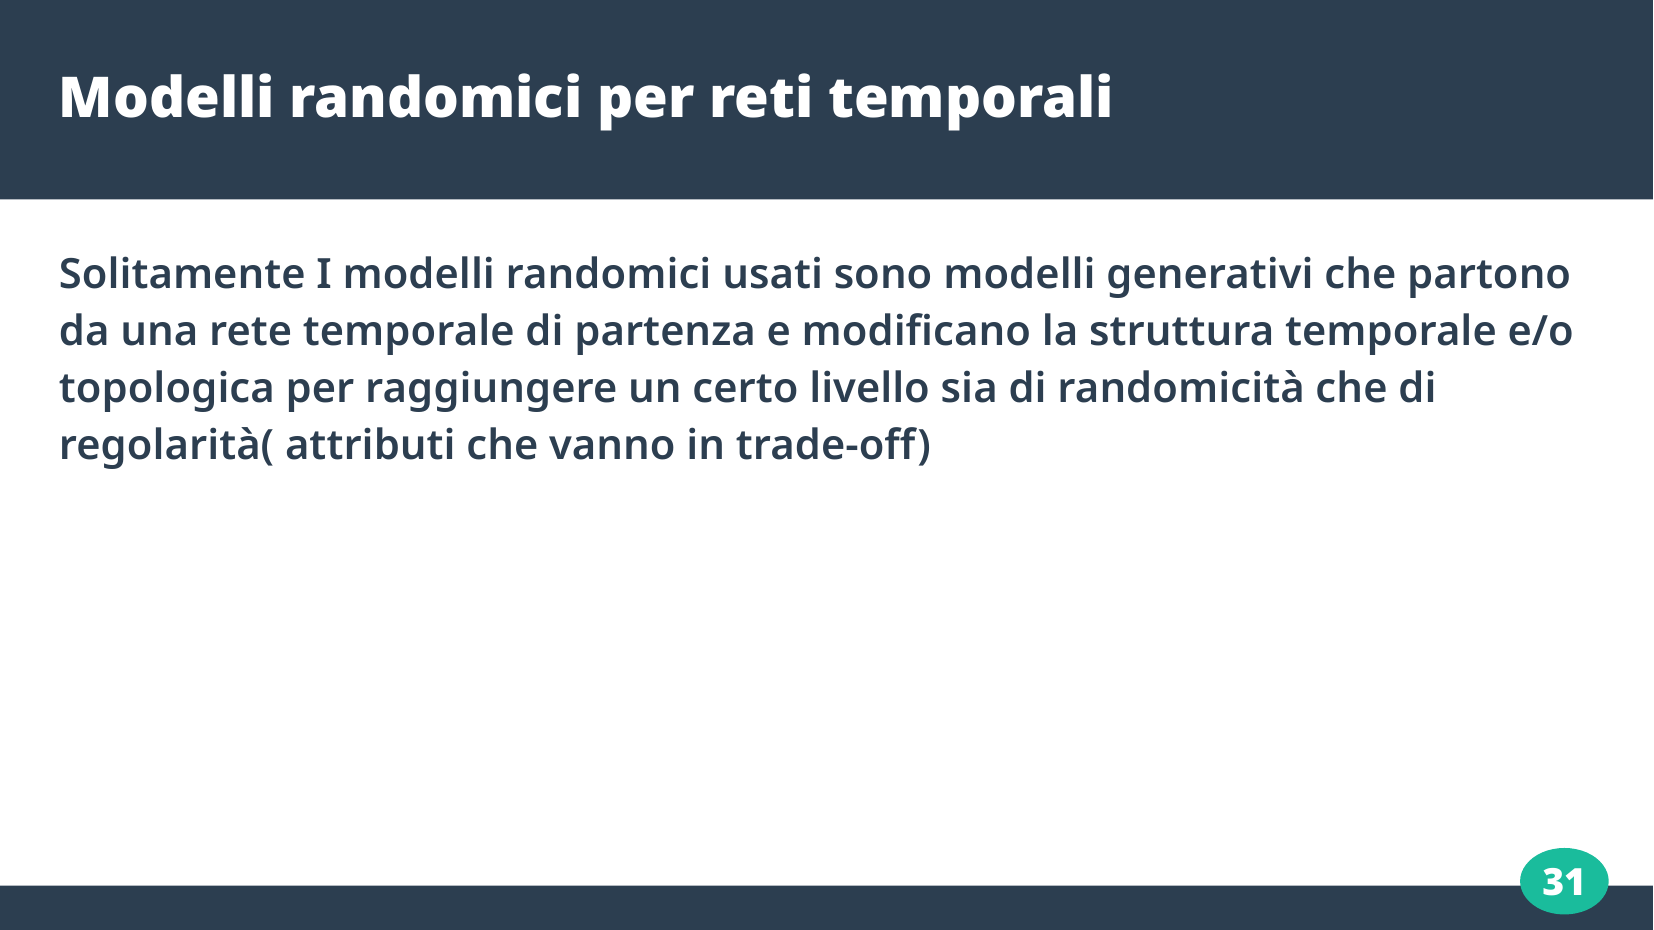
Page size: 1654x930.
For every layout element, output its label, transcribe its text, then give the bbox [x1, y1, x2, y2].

title Modelli randomici per reti temporali [58, 36, 1594, 155]
list Solitamente I modelli randomici usati sono modelli generativi che partono da una rete temporale di partenza e modificano la struttura temporale e/o topologica per raggiungere un certo livello sia di randomicità che di regolarità( attributi che vanno in trade-off) [58, 243, 1594, 864]
